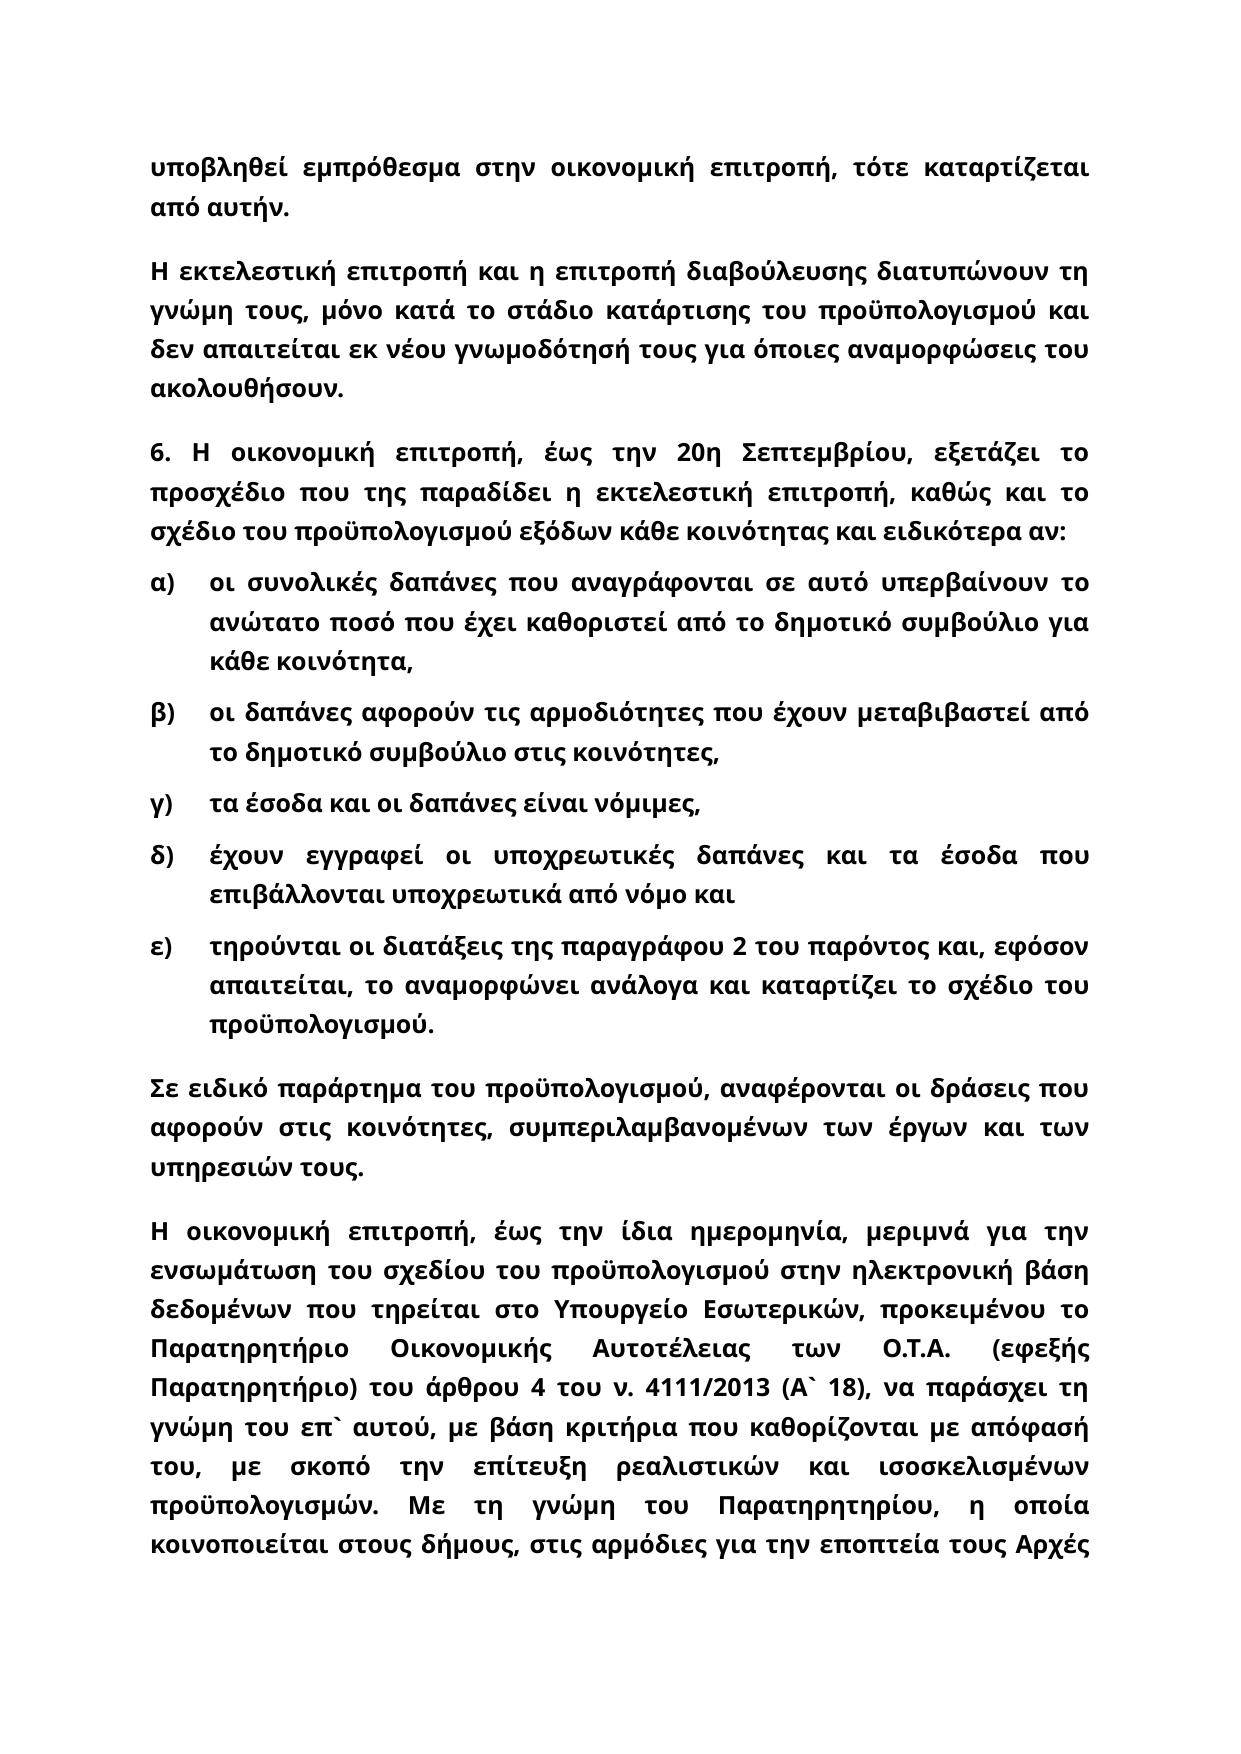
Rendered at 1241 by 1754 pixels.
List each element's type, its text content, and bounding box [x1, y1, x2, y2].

text υποβληθεί εμπρόθεσμα στην οικονομική επιτροπή, τότε καταρτίζεται από αυτήν. [150, 150, 1090, 223]
list γ) τα έσοδα και οι δαπάνες είναι νόμιμες, [150, 786, 1090, 820]
list β) οι δαπάνες αφορούν τις αρμοδιότητες που έχουν μεταβιβαστεί από το δημοτικό συμβούλιο στις κοινότητες, [150, 695, 1090, 768]
text 6. Η οικονομική επιτροπή, έως την 20η Σεπτεμβρίου, εξετάζει το προσχέδιο που της παραδίδει η εκτελεστική επιτροπή, καθώς και το σχέδιο του προϋπολογισμού εξόδων κάθε κοινότητας και ειδικότερα αν: [150, 435, 1090, 547]
text Η εκτελεστική επιτροπή και η επιτροπή διαβούλευσης διατυπώνουν τη γνώμη τους, μόνο κατά το στάδιο κατάρτισης του προϋπολογισμού και δεν απαιτείται εκ νέου γνωμοδότησή τους για όποιες αναμορφώσεις του ακολουθήσουν. [150, 253, 1090, 405]
text Η οικονομική επιτροπή, έως την ίδια ημερομηνία, μεριμνά για την ενσωμάτωση του σχεδίου του προϋπολογισμού στην ηλεκτρονική βάση δεδομένων που τηρείται στο Υπουργείο Εσωτερικών, προκειμένου το Παρατηρητήριο Οικονομικής Αυτοτέλειας των Ο.Τ.Α. (εφεξής Παρατηρητήριο) του άρθρου 4 του ν. 4111/2013 (Α` 18), να παράσχει τη γνώμη του επ` αυτού, με βάση κριτήρια που καθορίζονται με απόφασή του, με σκοπό την επίτευξη ρεαλιστικών και ισοσκελισμένων προϋπολογισμών. Με τη γνώμη του Παρατηρητηρίου, η οποία κοινοποιείται στους δήμους, στις αρμόδιες για την εποπτεία τους Αρχές [150, 1213, 1090, 1561]
list δ) έχουν εγγραφεί οι υποχρεωτικές δαπάνες και τα έσοδα που επιβάλλονται υποχρεωτικά από νόμο και [150, 837, 1090, 911]
text Σε ειδικό παράρτημα του προϋπολογισμού, αναφέρονται οι δράσεις που αφορούν στις κοινότητες, συμπεριλαμβανομένων των έργων και των υπηρεσιών τους. [150, 1071, 1090, 1183]
list α) οι συνολικές δαπάνες που αναγράφονται σε αυτό υπερβαίνουν το ανώτατο ποσό που έχει καθοριστεί από το δημοτικό συμβούλιο για κάθε κοινότητα, [150, 565, 1090, 677]
list ε) τηρούνται οι διατάξεις της παραγράφου 2 του παρόντος και, εφόσον απαιτείται, το αναμορφώνει ανάλογα και καταρτίζει το σχέδιο του προϋπολογισμού. [150, 928, 1090, 1041]
